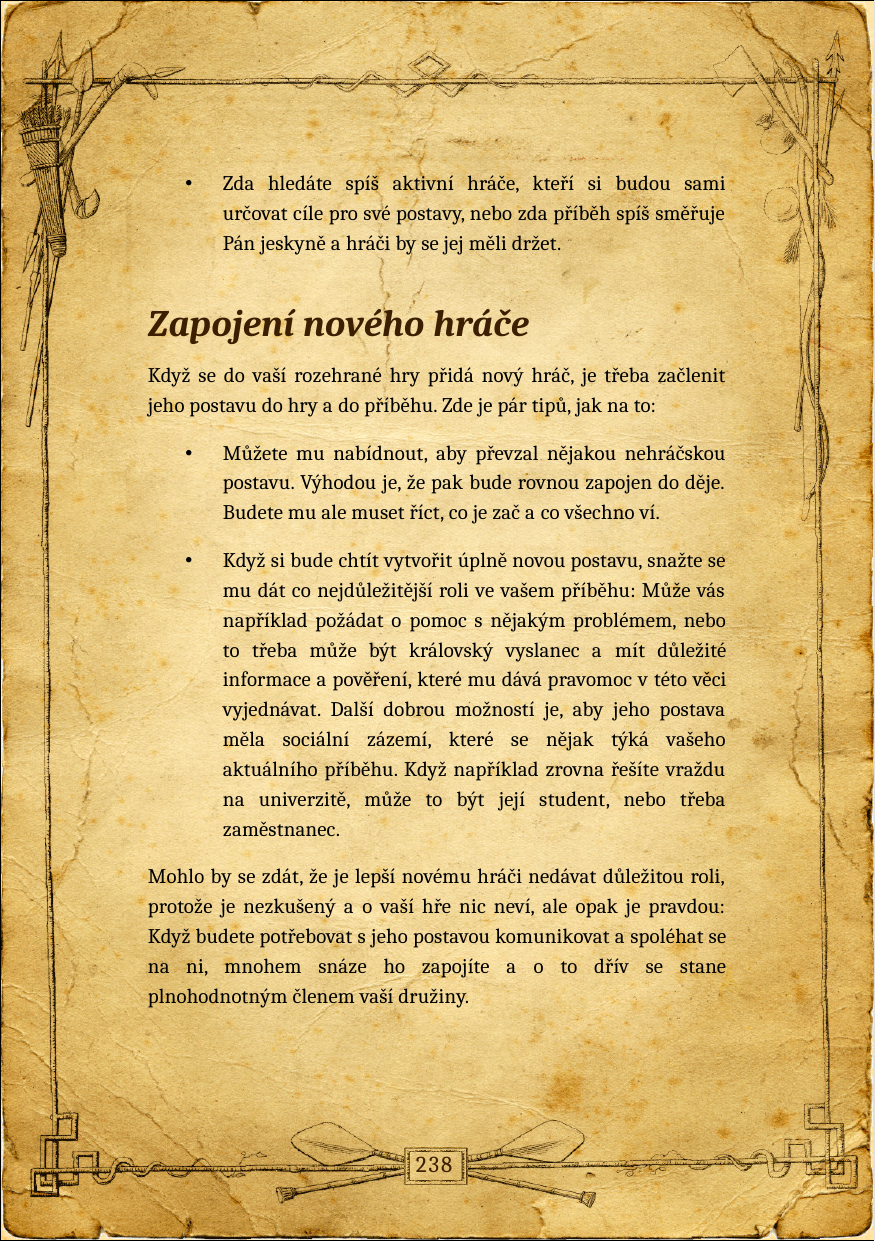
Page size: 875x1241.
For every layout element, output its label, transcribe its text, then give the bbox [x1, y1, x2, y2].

list Zda hledáte spíš aktivní hráče, kteří si budou sami určovat cíle pro své postavy, nebo zda příběh spíš směřuje Pán jeskyně a⁠ hráči by se jej měli držet. [185, 172, 726, 256]
text Mohlo by se zdát, že je lepší novému hráči nedávat důležitou roli, protože je nezkušený a⁠ o⁠ vaší hře nic neví, ale opak je pravdou: Když budete potřebovat s⁠ jeho postavou komunikovat a⁠ spoléhat se na ni, mnohem snáze ho zapojíte a⁠ o⁠ to dřív se stane plnohodnotným členem vaší družiny. [148, 865, 726, 1009]
list Když si bude chtít vytvořit úplně novou postavu, snažte se mu dát co nejdůležitější roli ve vašem příběhu: Může vás například požádat o⁠ pomoc s⁠ nějakým problémem, nebo to třeba může být královský vyslanec a⁠ mít důležité informace a⁠ pověření, které mu dává pravomoc v⁠ této věci vyjednávat. Další dobrou možností je, aby jeho postava měla sociální zázemí, které se nějak týká vašeho aktuálního příběhu. Když například zrovna řešíte vraždu na univerzitě, může to být její student, nebo třeba zaměstnanec. [185, 548, 726, 842]
subtitle Zapojení nového hráče [148, 303, 726, 346]
text Když se do vaší rozehrané hry přidá nový hráč, je třeba začlenit jeho postavu do hry a⁠ do příběhu. Zde je pár tipů, jak na to: [148, 364, 726, 417]
picture [1, 1, 874, 1240]
list Můžete mu nabídnout, aby převzal nějakou nehráčskou postavu. Výhodou je, že pak bude rovnou zapojen do děje. Budete mu ale muset říct, co je zač a⁠ co všechno ví. [185, 441, 726, 525]
